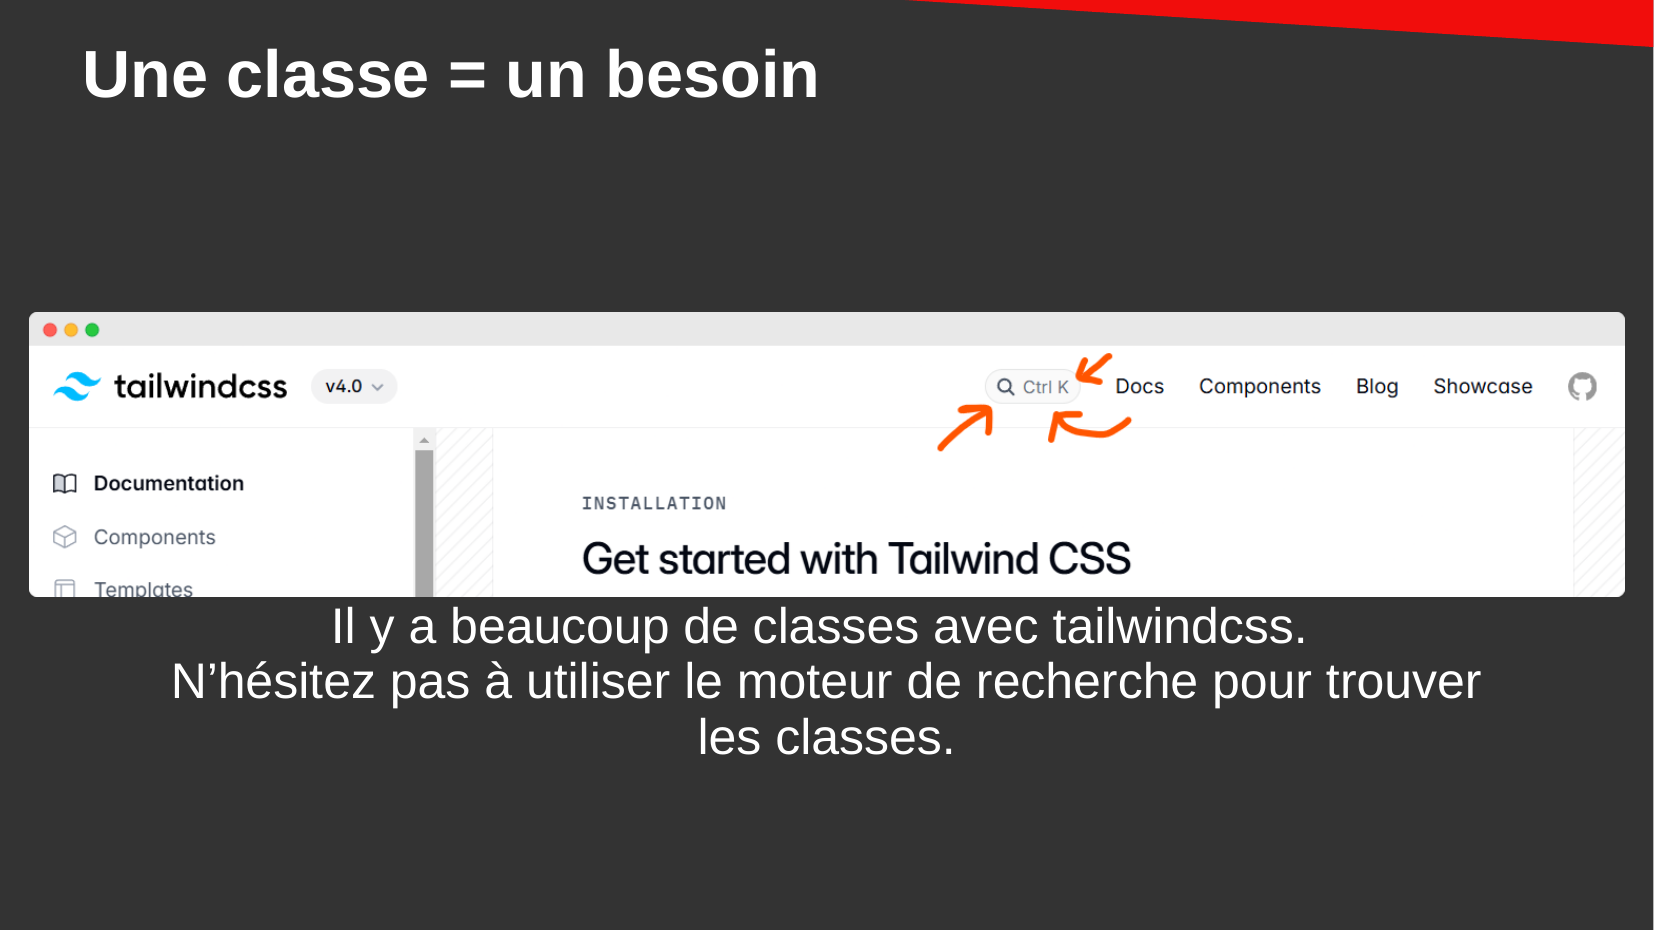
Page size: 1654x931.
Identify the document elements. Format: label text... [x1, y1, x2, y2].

picture [29, 312, 1625, 597]
title Une classe = un besoin [82, 37, 1571, 114]
text_box Il y a beaucoup de classes avec tailwindcss. N’hésitez pas à utiliser le moteur de recherche pour trouver les classes. [135, 597, 1518, 773]
text_box [905, 0, 1654, 48]
